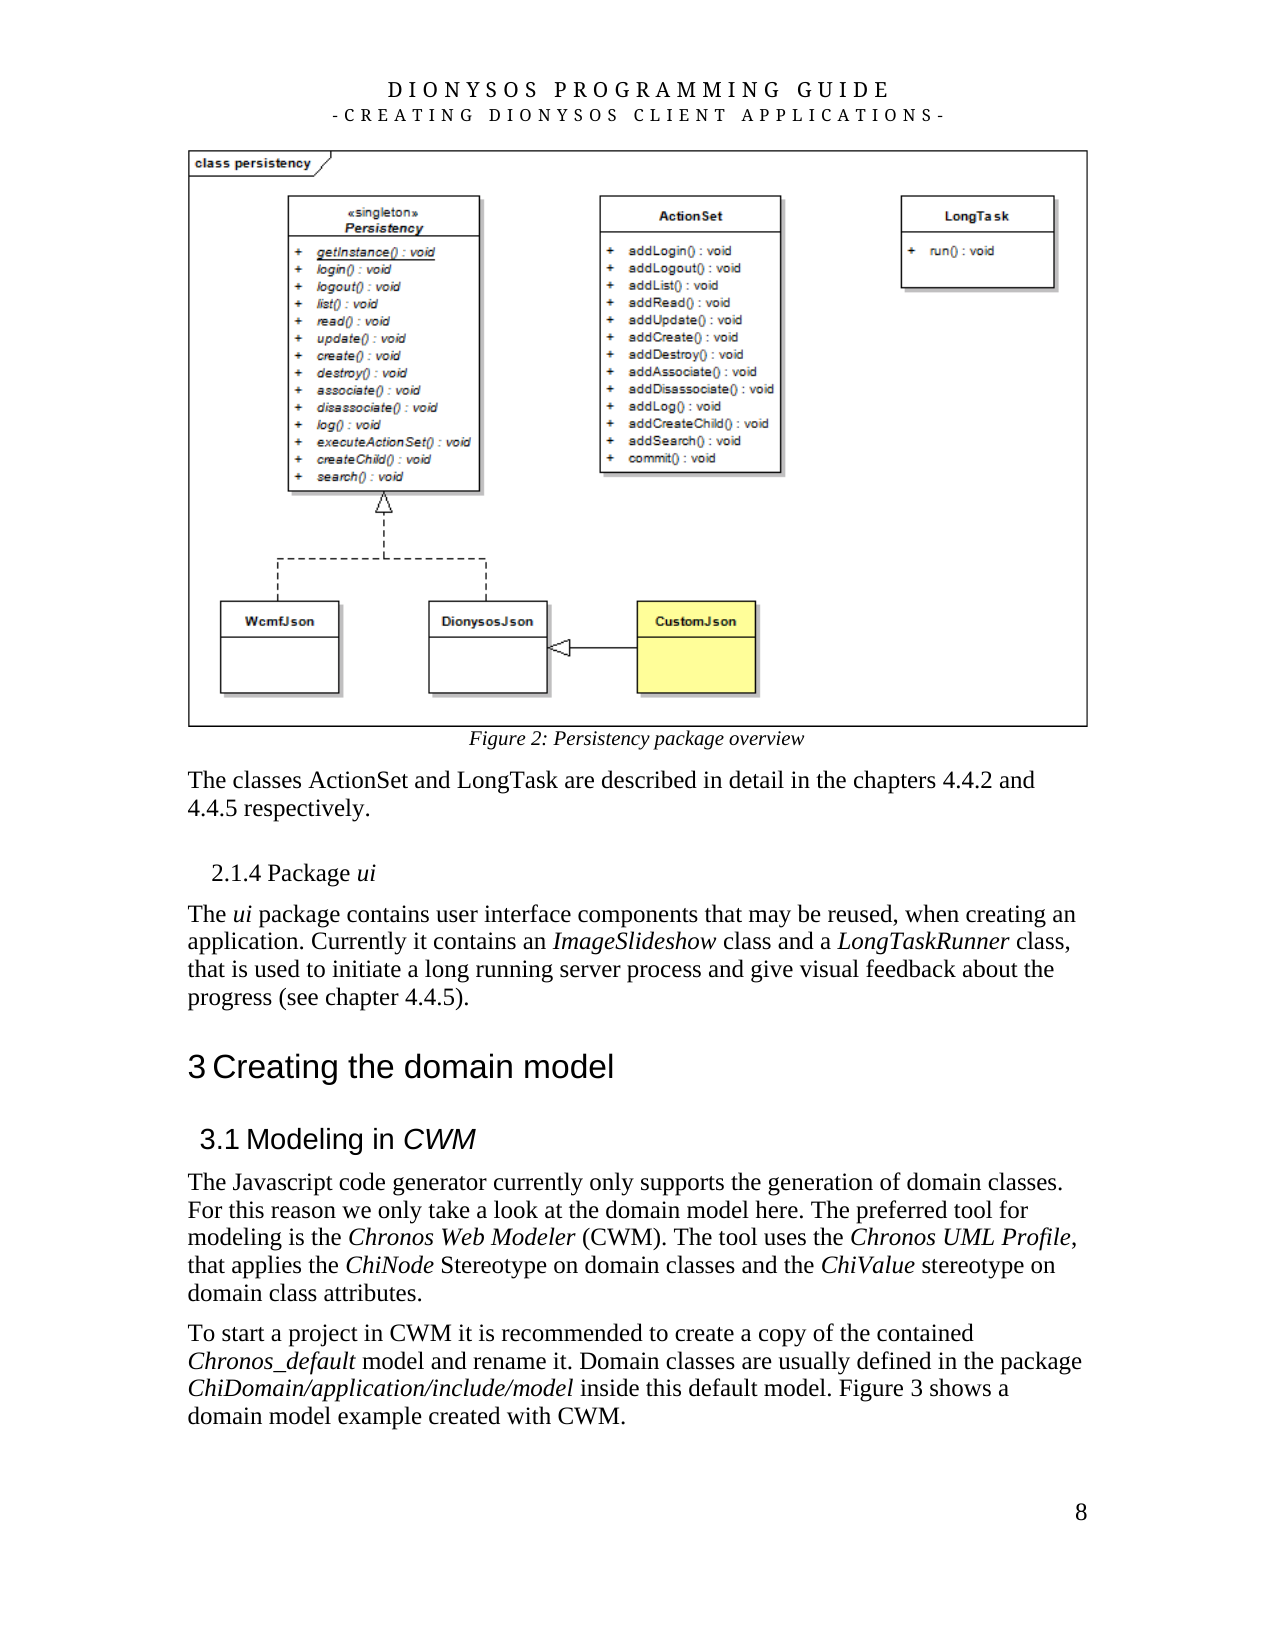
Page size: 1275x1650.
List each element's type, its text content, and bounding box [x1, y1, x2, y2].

subtitle Package ui [187, 859, 1087, 887]
subtitle Creating the domain model [187, 1048, 1087, 1086]
text The classes ActionSet and LongTask are described in detail in the chapters 4.4.2 and 4.4.5 respectively. [187, 750, 1087, 822]
subtitle Modeling in CWM [187, 1123, 1087, 1156]
text Figure 2: Persistency package overview [187, 727, 1087, 750]
text To start a project in CWM it is recommended to create a copy of the contained Chronos_default model and rename it. Domain classes are usually defined in the package ChiDomain/application/include/model inside this default model. Figure 3 shows a domain model example created with CWM. [187, 1319, 1087, 1430]
picture [187, 150, 1088, 727]
text The Javascript code generator currently only supports the generation of domain classes. For this reason we only take a look at the domain model here. The preferred tool for modeling is the Chronos Web Modeler (CWM). The tool uses the Chronos UML Profile, that applies the ChiNode Stereotype on domain classes and the ChiValue stereotype on domain class attributes. [187, 1168, 1087, 1307]
text The ui package contains user interface components that may be reused, when creating an application. Currently it contains an ImageSlideshow class and a LongTaskRunner class, that is used to initiate a long running server process and give visual feedback about the progress (see chapter 4.4.5). [187, 900, 1087, 1011]
